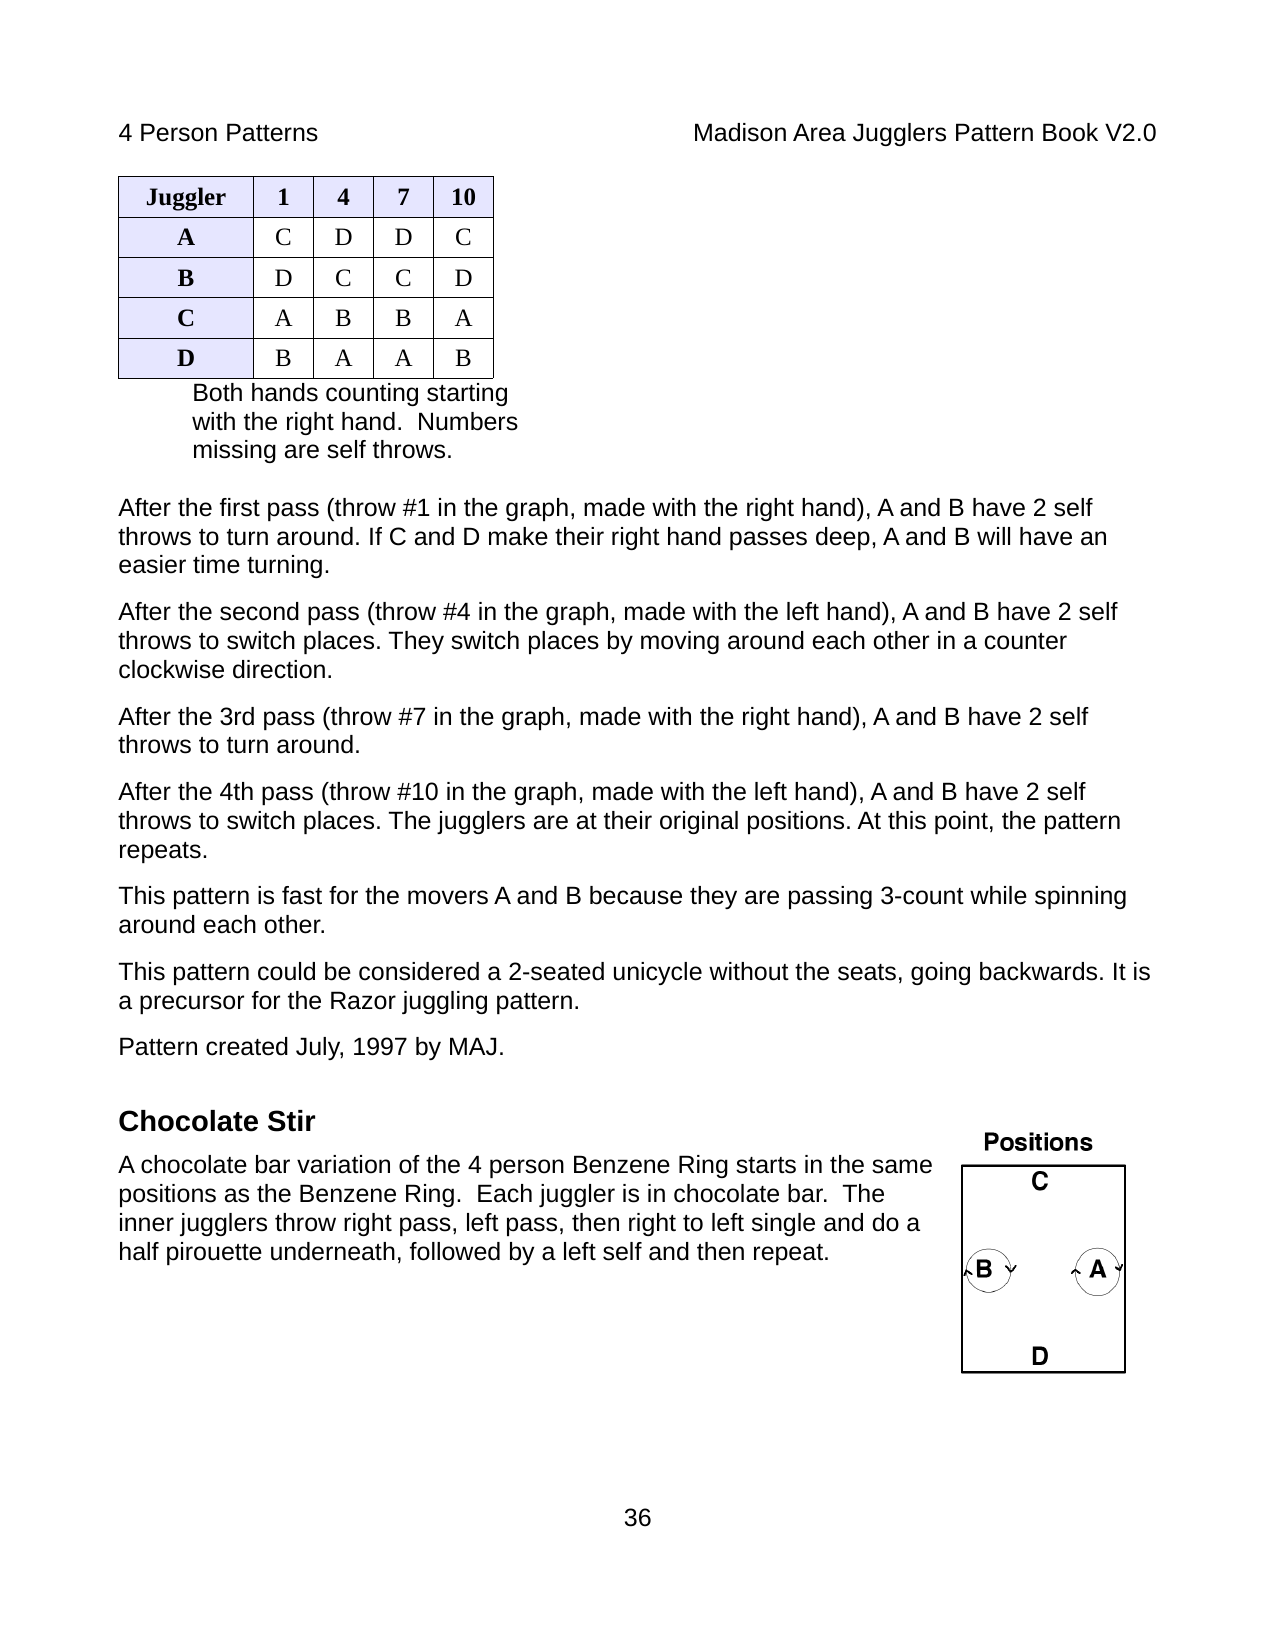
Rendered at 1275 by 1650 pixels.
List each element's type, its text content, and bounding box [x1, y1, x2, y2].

table_cell C [119, 298, 253, 338]
table_cell C [254, 218, 313, 257]
text Both hands counting starting [118, 378, 1157, 407]
text Pattern created July, 1997 by MAJ. [118, 1032, 1157, 1061]
table_header 10 [434, 177, 493, 217]
text After the 4th pass (throw #10 in the graph, made with the left hand), A and B have 2 self throws to switch places. The jugglers are at their original positions. At this point, the pattern repeats. [118, 777, 1157, 863]
table_cell B [119, 258, 253, 297]
table_cell B [434, 339, 493, 378]
picture [947, 1119, 1150, 1384]
text A chocolate bar variation of the 4 person Benzene Ring starts in the same positions as the Benzene Ring. Each juggler is in chocolate bar. The inner jugglers throw right pass, left pass, then right to left single and do a half pirouette underneath, followed by a left self and then repeat. [118, 1150, 947, 1265]
table_cell A [314, 339, 373, 378]
table_cell B [314, 298, 373, 338]
text This pattern is fast for the movers A and B because they are passing 3-count while spinning around each other. [118, 881, 1157, 939]
table_header 4 [314, 177, 373, 217]
table_header Juggler [119, 177, 253, 217]
table_header 7 [374, 177, 433, 217]
table_cell D [314, 218, 373, 257]
table_cell C [434, 218, 493, 257]
text with the right hand. Numbers [118, 407, 1157, 436]
table_cell A [254, 298, 313, 338]
table_cell A [374, 339, 433, 378]
table_header 1 [254, 177, 313, 217]
table_cell D [434, 258, 493, 297]
table_cell D [119, 339, 253, 378]
table_cell A [119, 218, 253, 257]
table_cell C [374, 258, 433, 297]
text This pattern could be considered a 2-seated unicycle without the seats, going backwards. It is a precursor for the Razor juggling pattern. [118, 957, 1157, 1014]
text After the second pass (throw #4 in the graph, made with the left hand), A and B have 2 self throws to switch places. They switch places by moving around each other in a counter clockwise direction. [118, 597, 1157, 683]
text missing are self throws. [118, 436, 1157, 464]
table_cell A [434, 298, 493, 338]
table_cell C [314, 258, 373, 297]
table_cell D [254, 258, 313, 297]
text After the 3rd pass (throw #7 in the graph, made with the right hand), A and B have 2 self throws to turn around. [118, 702, 1157, 759]
table_cell B [254, 339, 313, 378]
text After the first pass (throw #1 in the graph, made with the right hand), A and B have 2 self throws to turn around. If C and D make their right hand passes deep, A and B will have an easier time turning. [118, 493, 1157, 579]
table_cell D [374, 218, 433, 257]
subtitle Chocolate Stir [118, 1104, 1157, 1138]
table_cell B [374, 298, 433, 338]
